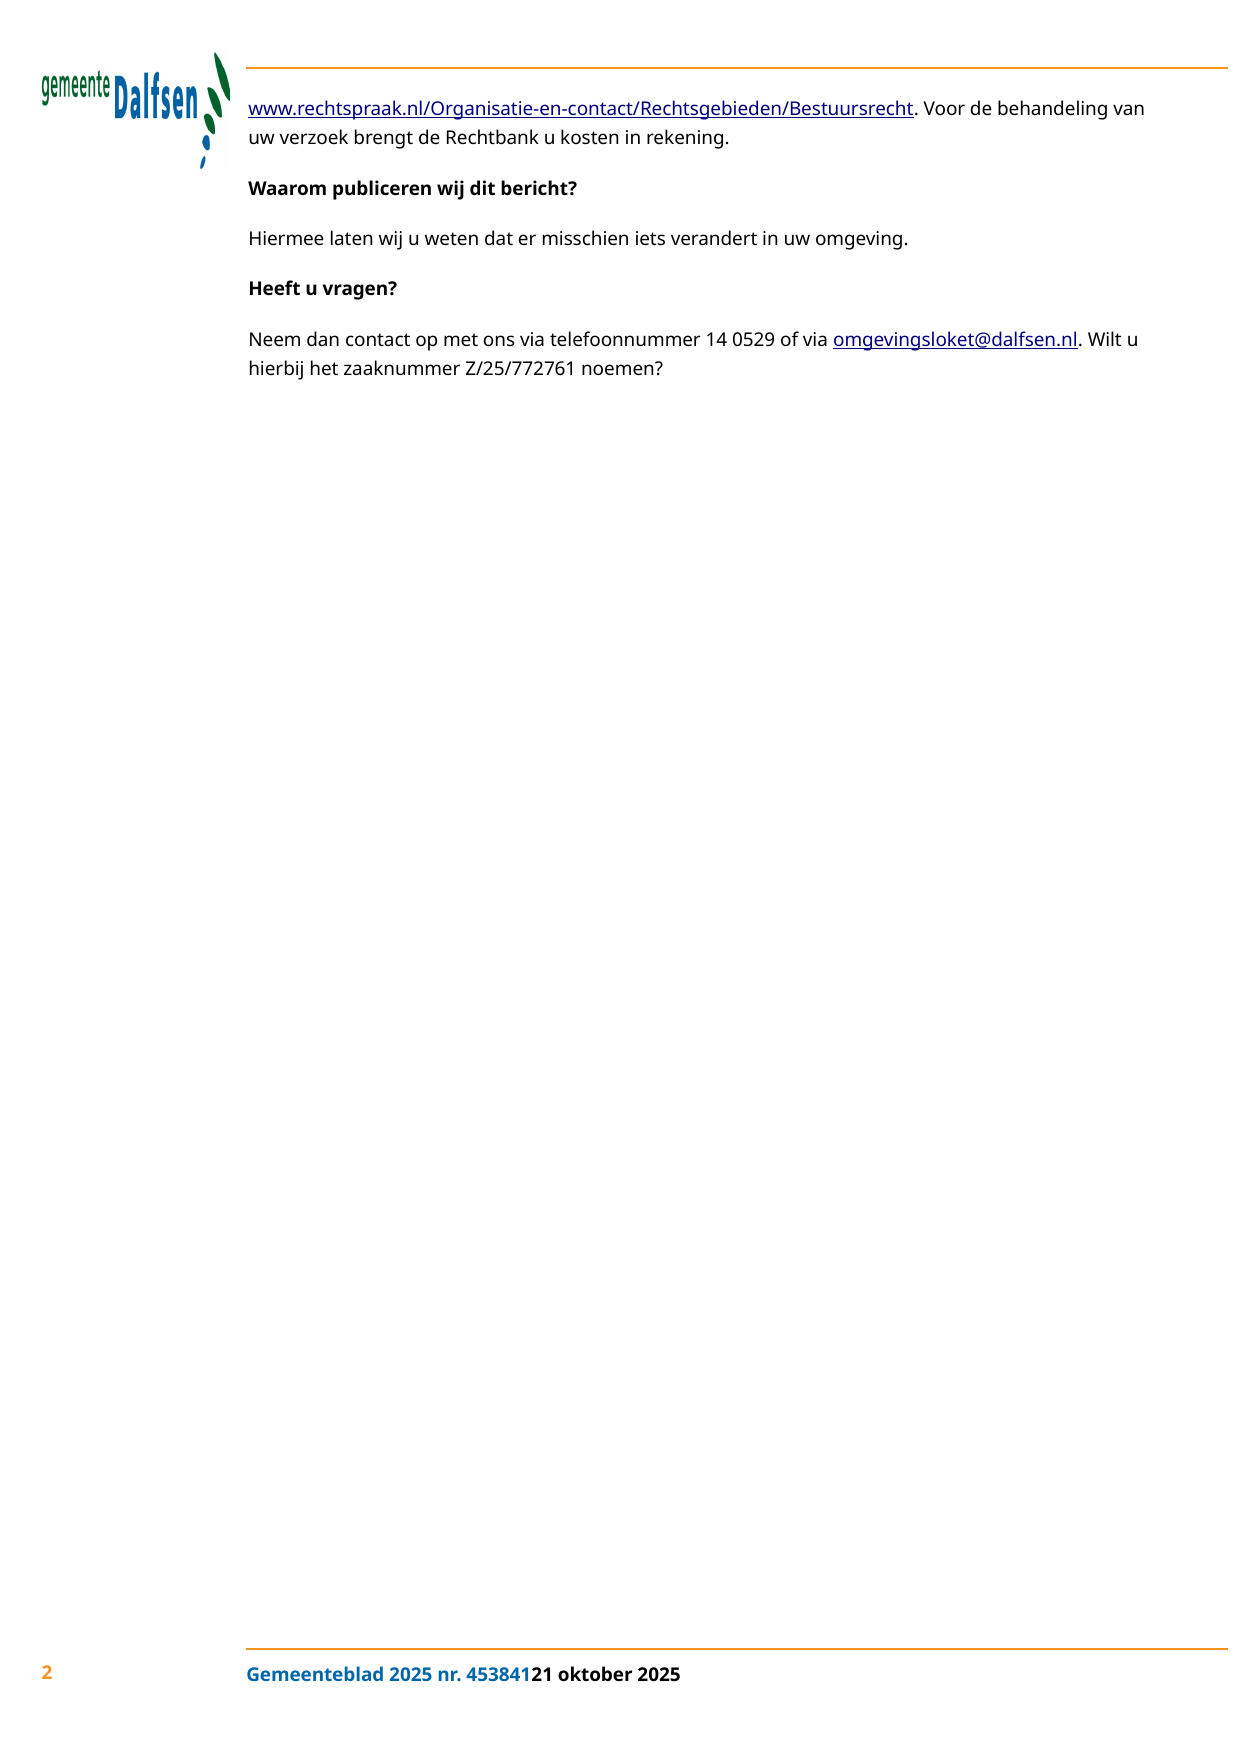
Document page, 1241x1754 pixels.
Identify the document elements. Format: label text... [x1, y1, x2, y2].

text Heeft u vragen? [248, 276, 1152, 301]
text Waarom publiceren wij dit bericht? [248, 175, 1152, 201]
text www.rechtspraak.nl/Organisatie-en-contact/Rechtsgebieden/Bestuursrecht. Voor de behandeling van uw verzoek brengt de Rechtbank u kosten in rekening. [248, 95, 1152, 150]
text Hiermee laten wij u weten dat er misschien iets verandert in uw omgeving. [248, 225, 1152, 251]
picture [41, 47, 231, 172]
text Neem dan contact op met ons via telefoonnummer 14 0529 of via omgevingsloket@dalfsen.nl. Wilt u hierbij het zaaknummer Z/25/772761 noemen? [248, 326, 1152, 381]
